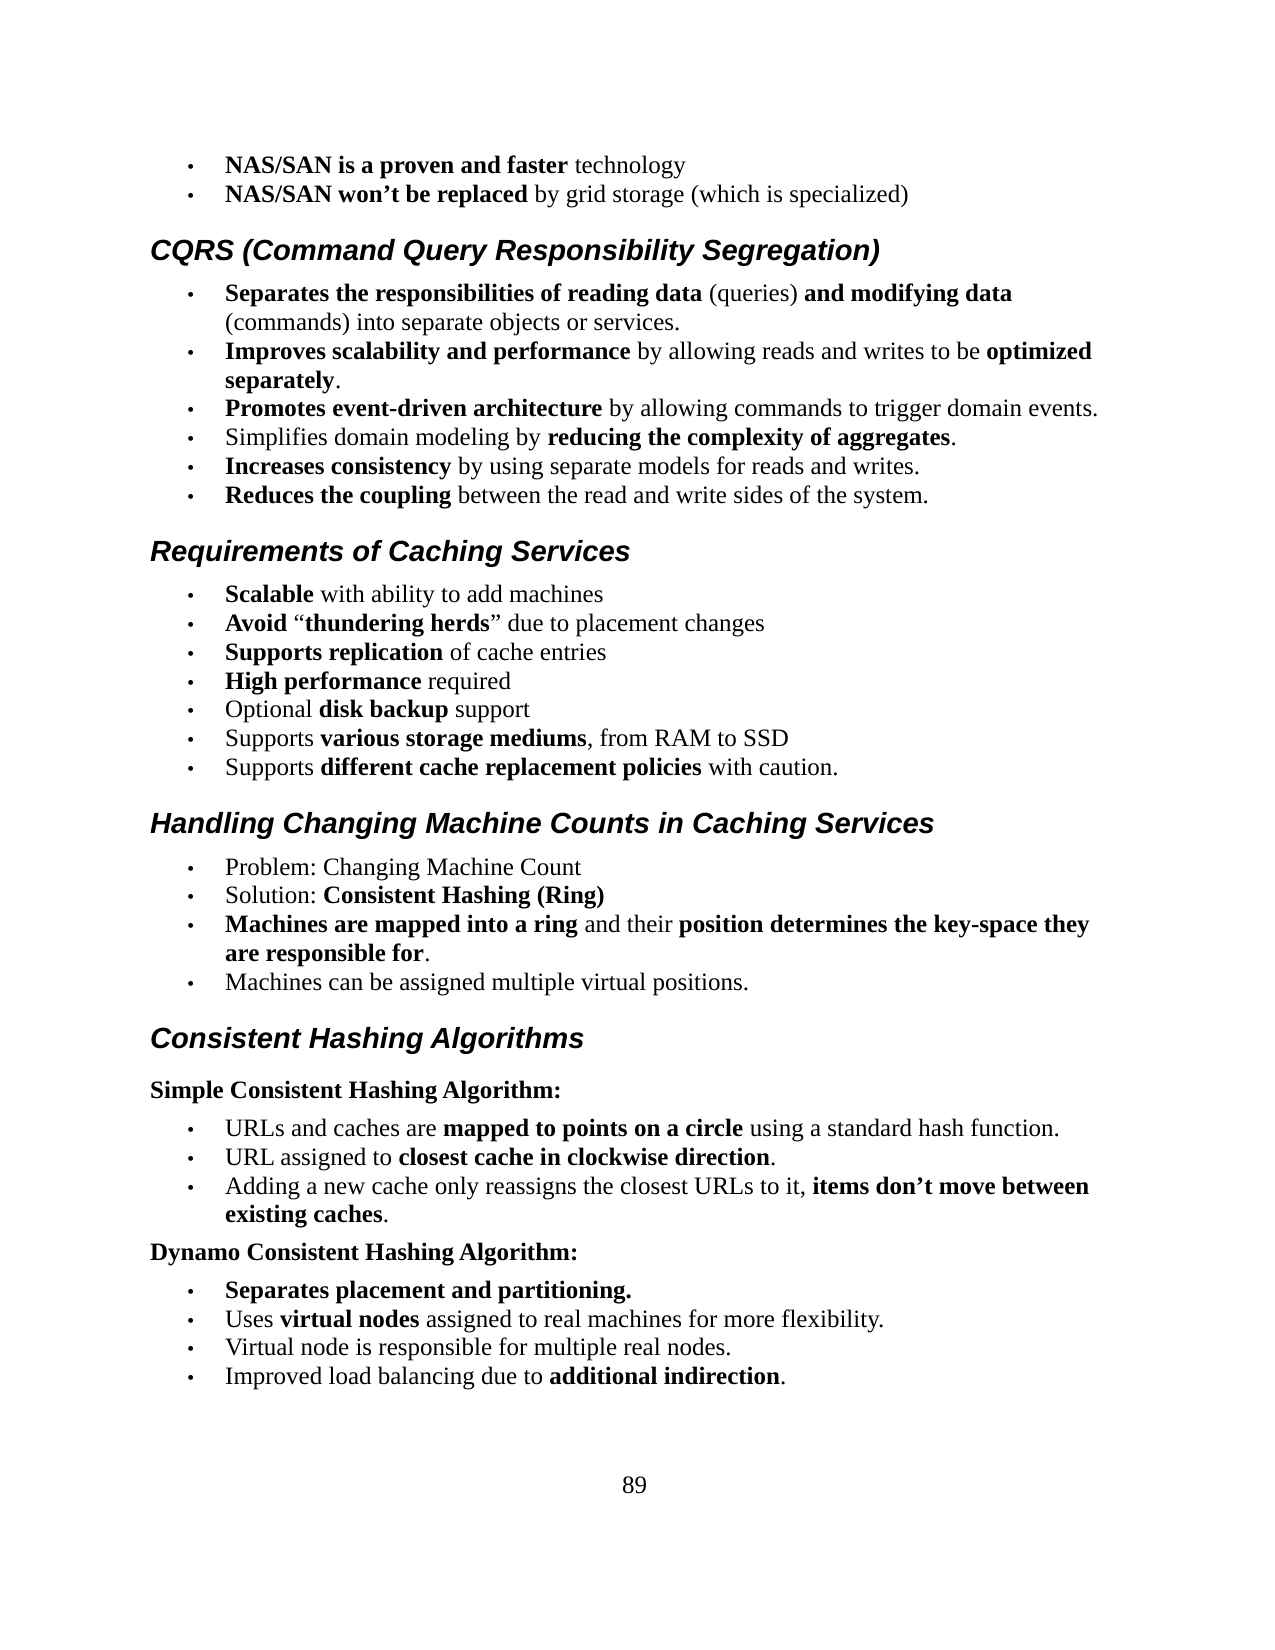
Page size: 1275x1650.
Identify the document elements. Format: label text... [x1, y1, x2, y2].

list Supports various storage mediums, from RAM to SSD [187, 723, 1125, 752]
list Avoid “thundering herds” due to placement changes [187, 608, 1125, 637]
subtitle Handling Changing Machine Counts in Caching Services [150, 806, 1125, 839]
list Virtual node is responsible for multiple real nodes. [187, 1332, 1125, 1361]
list Supports different cache replacement policies with caution. [187, 752, 1125, 781]
subtitle Consistent Hashing Algorithms [150, 1021, 1125, 1054]
list NAS/SAN won’t be replaced by grid storage (which is specialized) [187, 179, 1125, 207]
list NAS/SAN is a proven and faster technology [187, 150, 1125, 179]
list Optional disk backup support [187, 694, 1125, 723]
list URLs and caches are mapped to points on a circle using a standard hash function. [187, 1113, 1125, 1142]
list Machines can be assigned multiple virtual positions. [187, 967, 1125, 996]
subtitle Requirements of Caching Services [150, 533, 1125, 567]
list URL assigned to closest cache in clockwise direction. [187, 1142, 1125, 1171]
list Adding a new cache only reassigns the closest URLs to it, items don’t move between existing caches. [187, 1171, 1125, 1228]
text Simple Consistent Hashing Algorithm: [150, 1076, 1125, 1104]
list High performance required [187, 666, 1125, 694]
list Separates placement and partitioning. [187, 1275, 1125, 1304]
list Scalable with ability to add machines [187, 579, 1125, 608]
list Uses virtual nodes assigned to real machines for more flexibility. [187, 1304, 1125, 1332]
list Supports replication of cache entries [187, 637, 1125, 666]
list Improved load balancing due to additional indirection. [187, 1361, 1125, 1390]
list Reduces the coupling between the read and write sides of the system. [187, 480, 1125, 508]
list Simplifies domain modeling by reducing the complexity of aggregates. [187, 422, 1125, 451]
list Improves scalability and performance by allowing reads and writes to be optimized separately. [187, 336, 1125, 393]
text Dynamo Consistent Hashing Algorithm: [150, 1237, 1125, 1266]
list Solution: Consistent Hashing (Ring) [187, 881, 1125, 909]
subtitle CQRS (Command Query Responsibility Segregation) [150, 232, 1125, 266]
list Increases consistency by using separate models for reads and writes. [187, 451, 1125, 480]
list Promotes event-driven architecture by allowing commands to trigger domain events. [187, 393, 1125, 422]
list Problem: Changing Machine Count [187, 852, 1125, 881]
list Separates the responsibilities of reading data (queries) and modifying data (commands) into separate objects or services. [187, 278, 1125, 336]
list Machines are mapped into a ring and their position determines the key-space they are responsible for. [187, 909, 1125, 967]
